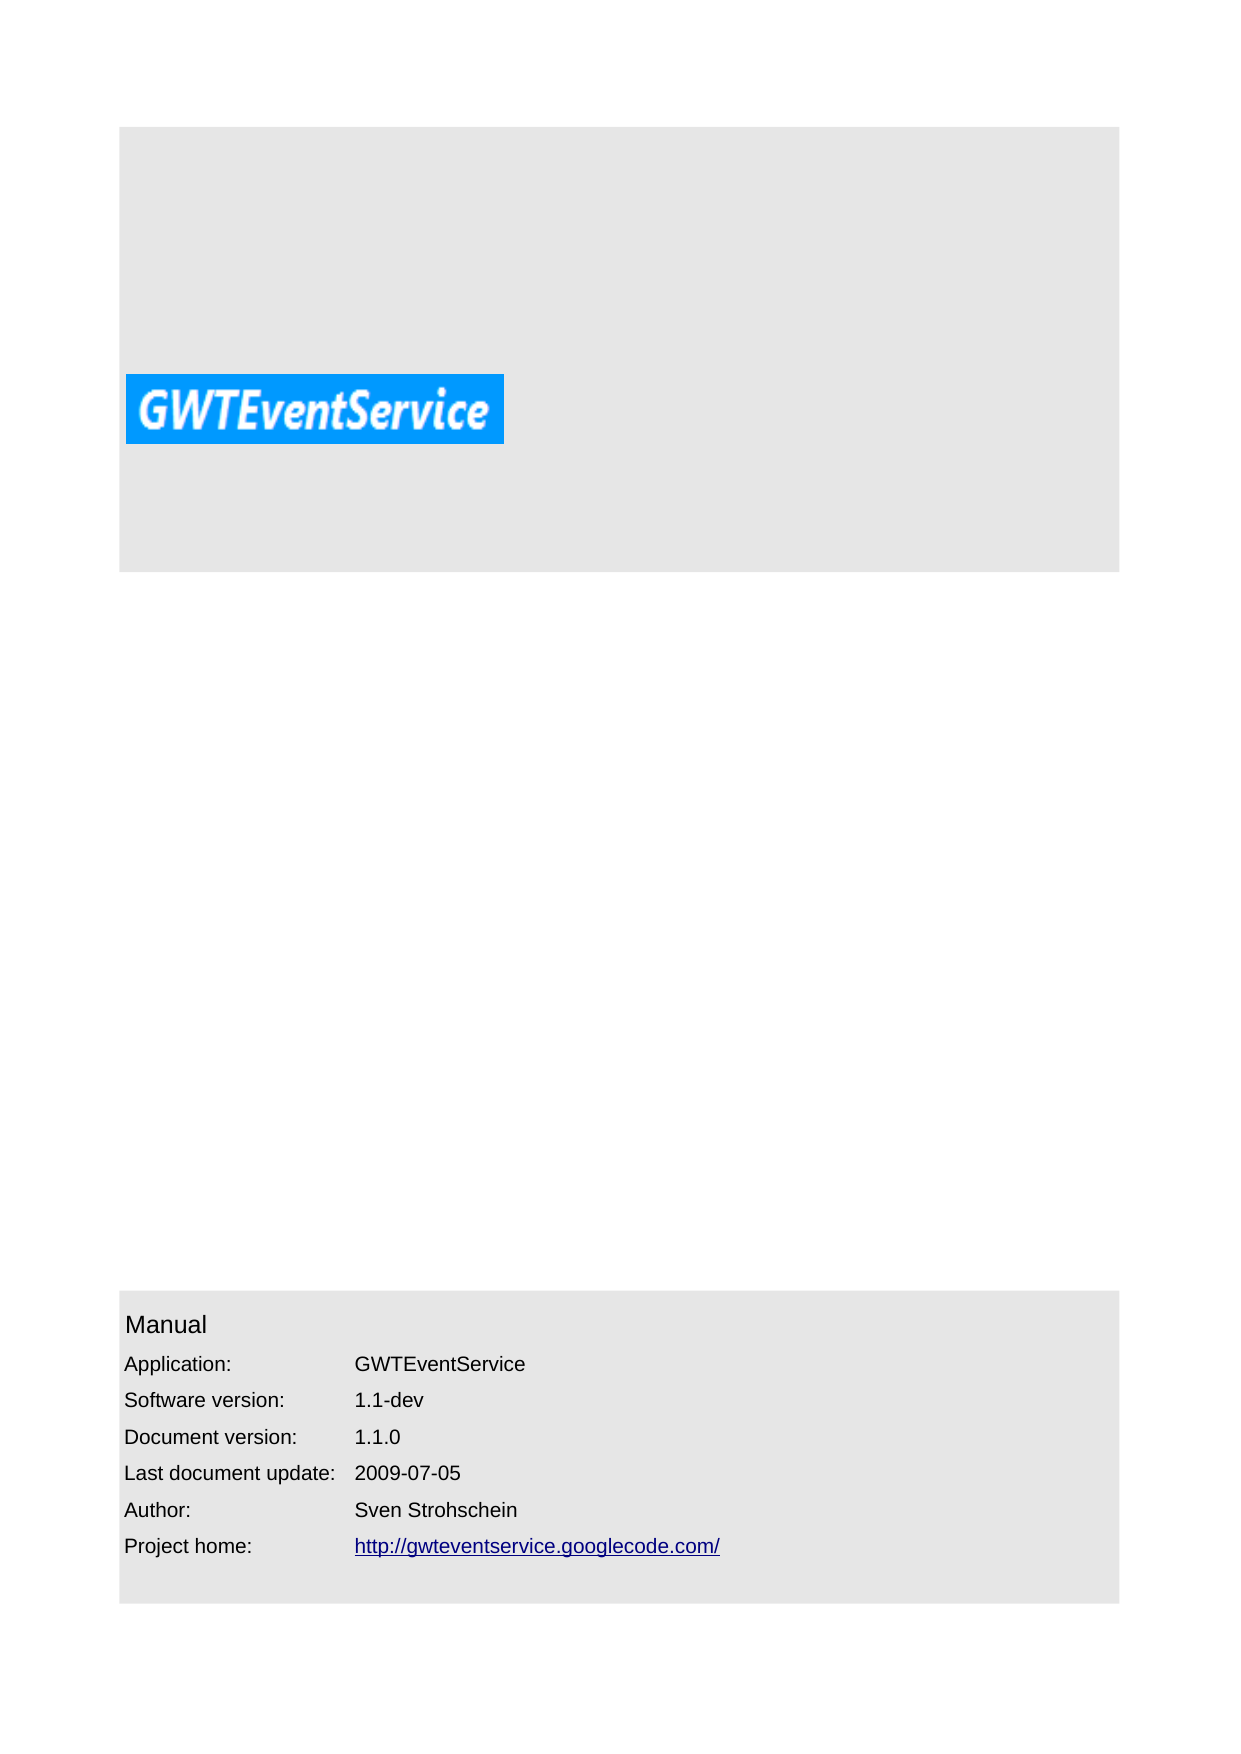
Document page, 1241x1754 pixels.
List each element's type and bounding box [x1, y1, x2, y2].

picture [126, 374, 504, 444]
